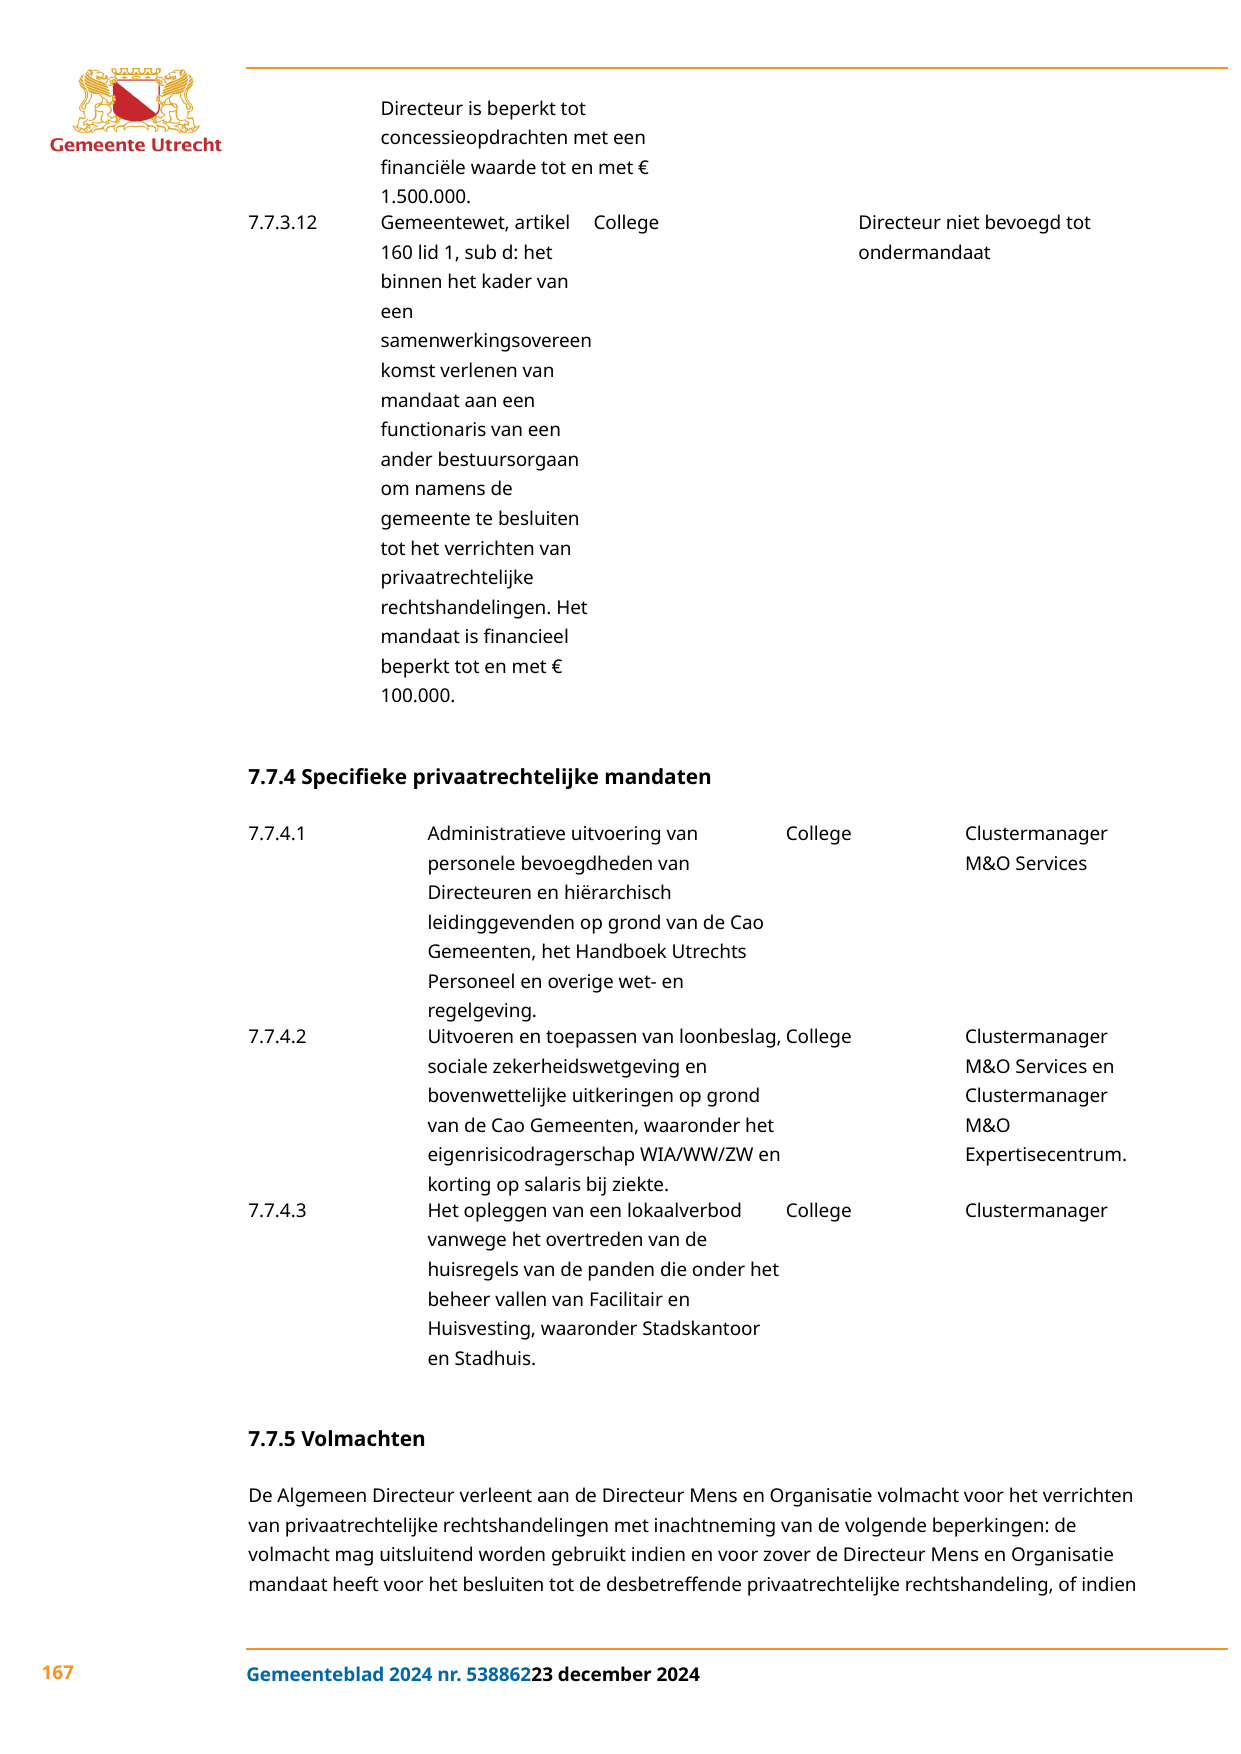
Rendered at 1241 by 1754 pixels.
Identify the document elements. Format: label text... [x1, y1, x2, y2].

table_header Administratieve uitvoering van personele bevoegdheden van Directeuren en hiërarchisch leidinggevenden op grond van de Cao Gemeenten, het Handboek Utrechts Personeel en overige wet- en regelgeving. [427, 820, 786, 1023]
text 7.7.5 Volmachten [248, 1424, 1152, 1453]
table_cell Uitvoeren en toepassen van loonbeslag, sociale zekerheidswetgeving en bovenwettelijke uitkeringen op grond van de Cao Gemeenten, waaronder het eigenrisicodragerschap WIA/WW/ZW en korting op salaris bij ziekte. [427, 1023, 786, 1197]
table_header College [786, 820, 965, 1023]
table_cell 7.7.4.3 [248, 1197, 427, 1371]
table_cell Clustermanager M&O Services en Clustermanager M&O Expertisecentrum. [965, 1023, 1152, 1197]
table_cell Gemeentewet, artikel 160 lid 1, sub d: het binnen het kader van een samenwerkingsovereenkomst verlenen van mandaat aan een functionaris van een ander bestuursorgaan om namens de gemeente te besluiten tot het verrichten van privaatrechtelijke rechtshandelingen. Het mandaat is financieel beperkt tot en met € 100.000. [380, 209, 593, 708]
table_header Clustermanager M&O Services [965, 820, 1152, 1023]
table_cell College [786, 1197, 965, 1371]
text De Algemeen Directeur verleent aan de Directeur Mens en Organisatie volmacht voor het verrichten van privaatrechtelijke rechtshandelingen met inachtneming van de volgende beperkingen: de volmacht mag uitsluitend worden gebruikt indien en voor zover de Directeur Mens en Organisatie mandaat heeft voor het besluiten tot de desbetreffende privaatrechtelijke rechtshandeling, of indien [248, 1482, 1152, 1597]
table_cell 7.7.3.12 [248, 209, 380, 708]
table_cell Directeur niet bevoegd tot ondermandaat [858, 209, 1152, 708]
table_cell Directeur is beperkt tot concessieopdrachten met een financiële waarde tot en met € 1.500.000. [380, 95, 726, 209]
table_header 7.7.4.1 [248, 820, 427, 1023]
table_cell 7.7.4.2 [248, 1023, 427, 1197]
table_cell College [593, 209, 858, 708]
table_cell College [786, 1023, 965, 1197]
table_cell Het opleggen van een lokaalverbod vanwege het overtreden van de huisregels van de panden die onder het beheer vallen van Facilitair en Huisvesting, waaronder Stadskantoor en Stadhuis. [427, 1197, 786, 1371]
table_cell [726, 95, 990, 209]
text 7.7.4 Specifieke privaatrechtelijke mandaten [248, 762, 1152, 790]
picture [41, 47, 231, 172]
table_cell [990, 95, 1152, 209]
table_cell [248, 95, 380, 209]
table_cell Clustermanager [965, 1197, 1152, 1371]
